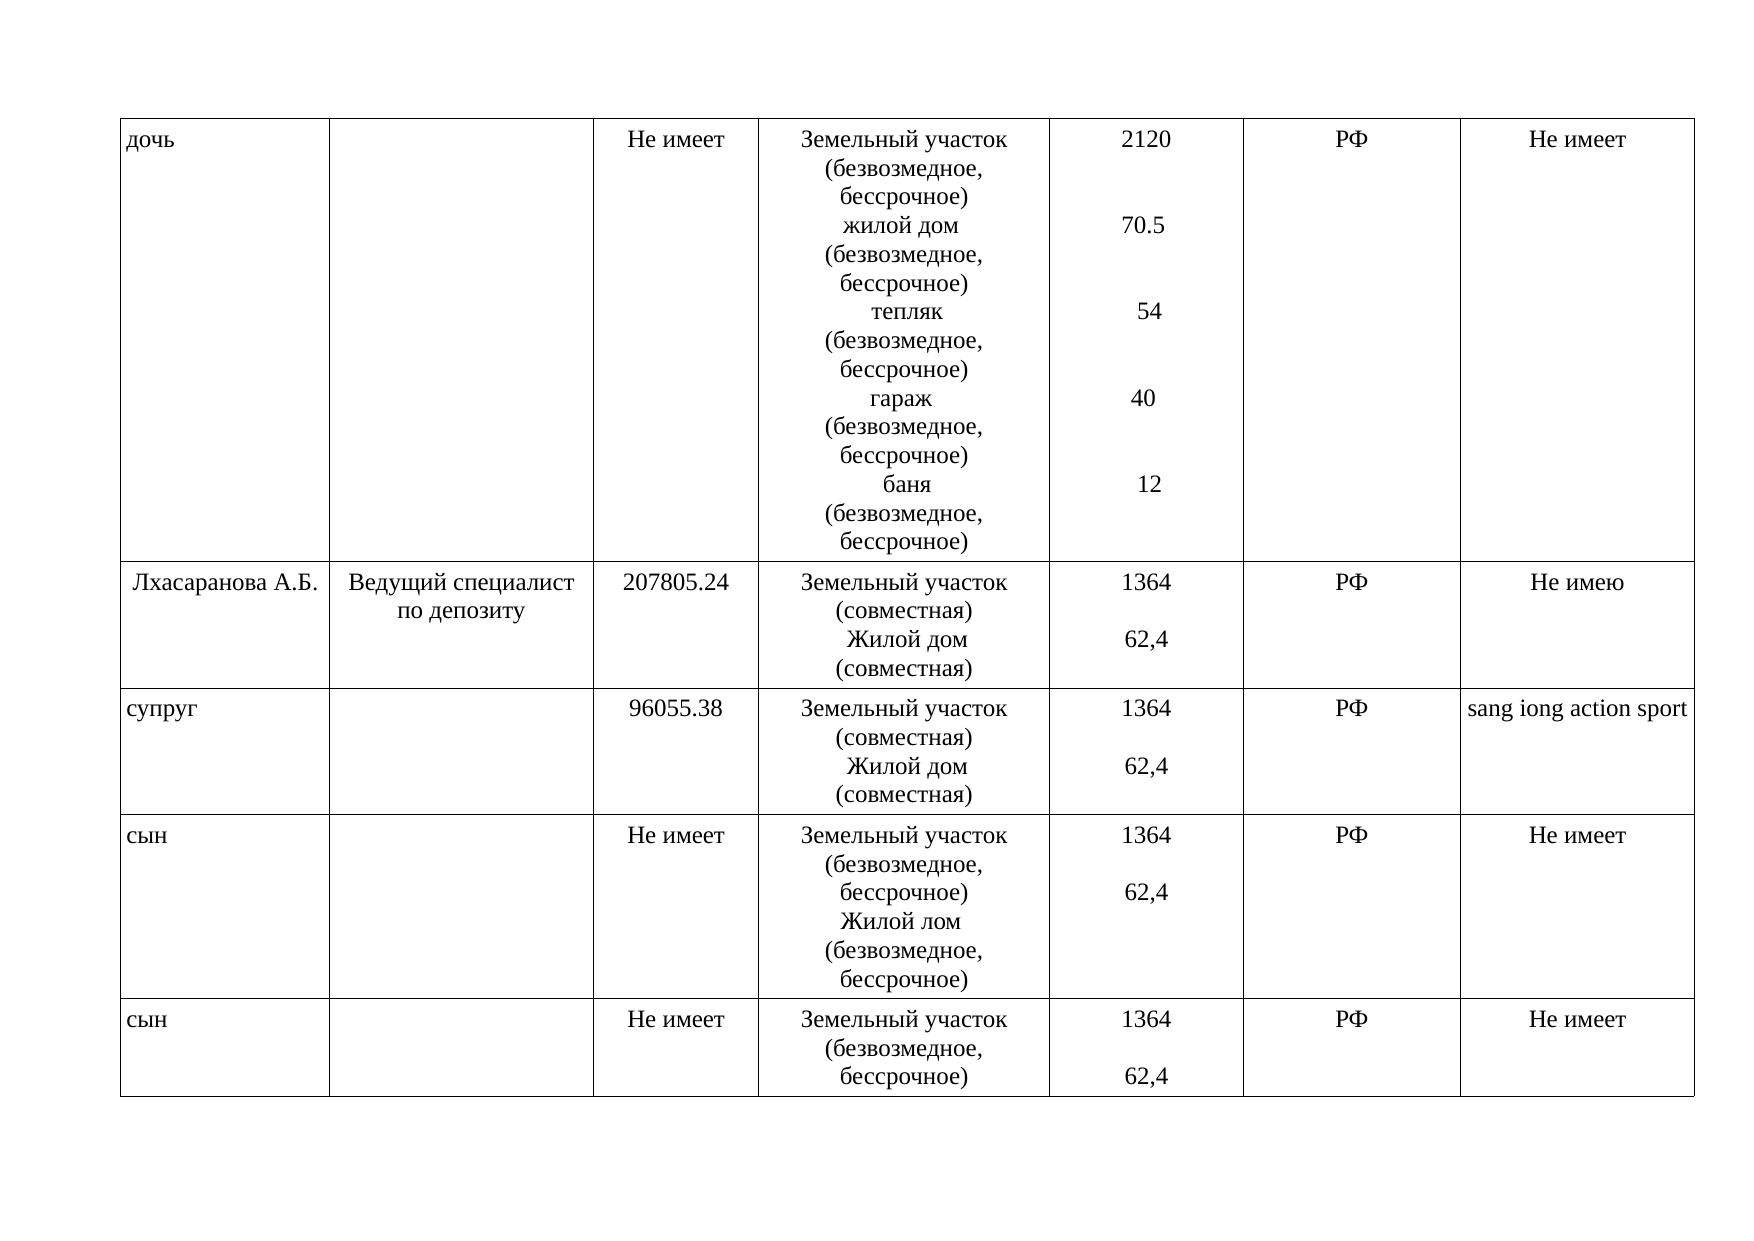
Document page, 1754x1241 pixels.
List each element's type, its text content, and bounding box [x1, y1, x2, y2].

table_cell Не имеет [594, 815, 758, 998]
table_cell Земельный участок (безвозмедное, бессрочное) Жилой лом (безвозмедное, бессрочное) [759, 815, 1049, 998]
table_cell Не имею [1461, 562, 1694, 687]
table_cell сын [121, 815, 329, 998]
table_cell Не имеет [594, 119, 758, 561]
table_cell сын [121, 999, 329, 1096]
table_cell Земельный участок (совместная) Жилой дом (совместная) [759, 562, 1049, 687]
table_cell РФ [1244, 119, 1460, 561]
table_cell 1364 62,4 [1050, 815, 1243, 998]
table_cell Не имеет [594, 999, 758, 1096]
table_cell Не имеет [1461, 815, 1694, 998]
table_cell 1364 62,4 [1050, 689, 1243, 814]
table_cell дочь [121, 119, 329, 561]
table_cell [330, 689, 593, 814]
table_cell [330, 999, 593, 1096]
table_cell РФ [1244, 562, 1460, 687]
table_cell Не имеет [1461, 999, 1694, 1096]
table_cell Земельный участок (безвозмедное, бессрочное) [759, 999, 1049, 1096]
table_cell Лхасаранова А.Б. [121, 562, 329, 687]
table_cell sang iong action sport [1461, 689, 1694, 814]
table_cell Не имеет [1461, 119, 1694, 561]
table_cell 1364 62,4 [1050, 562, 1243, 687]
table_cell 96055,38 [594, 689, 758, 814]
table_cell супруг [121, 689, 329, 814]
table_cell [330, 119, 593, 561]
table_cell 1364 62,4 [1050, 999, 1243, 1096]
table_cell 207805,24 [594, 562, 758, 687]
table_cell РФ [1244, 815, 1460, 998]
table_cell [330, 815, 593, 998]
table_cell 2120 70.5 54 40 12 [1050, 119, 1243, 561]
table_cell Ведущий специалист по депозиту [330, 562, 593, 687]
table_cell РФ [1244, 689, 1460, 814]
table_cell Земельный участок (безвозмедное, бессрочное) жилой дом (безвозмедное, бессрочное) тепляк (безвозмедное, бессрочное) гараж (безвозмедное, бессрочное) баня (безвозмедное, бессрочное) [759, 119, 1049, 561]
table_cell Земельный участок (совместная) Жилой дом (совместная) [759, 689, 1049, 814]
table_cell РФ [1244, 999, 1460, 1096]
